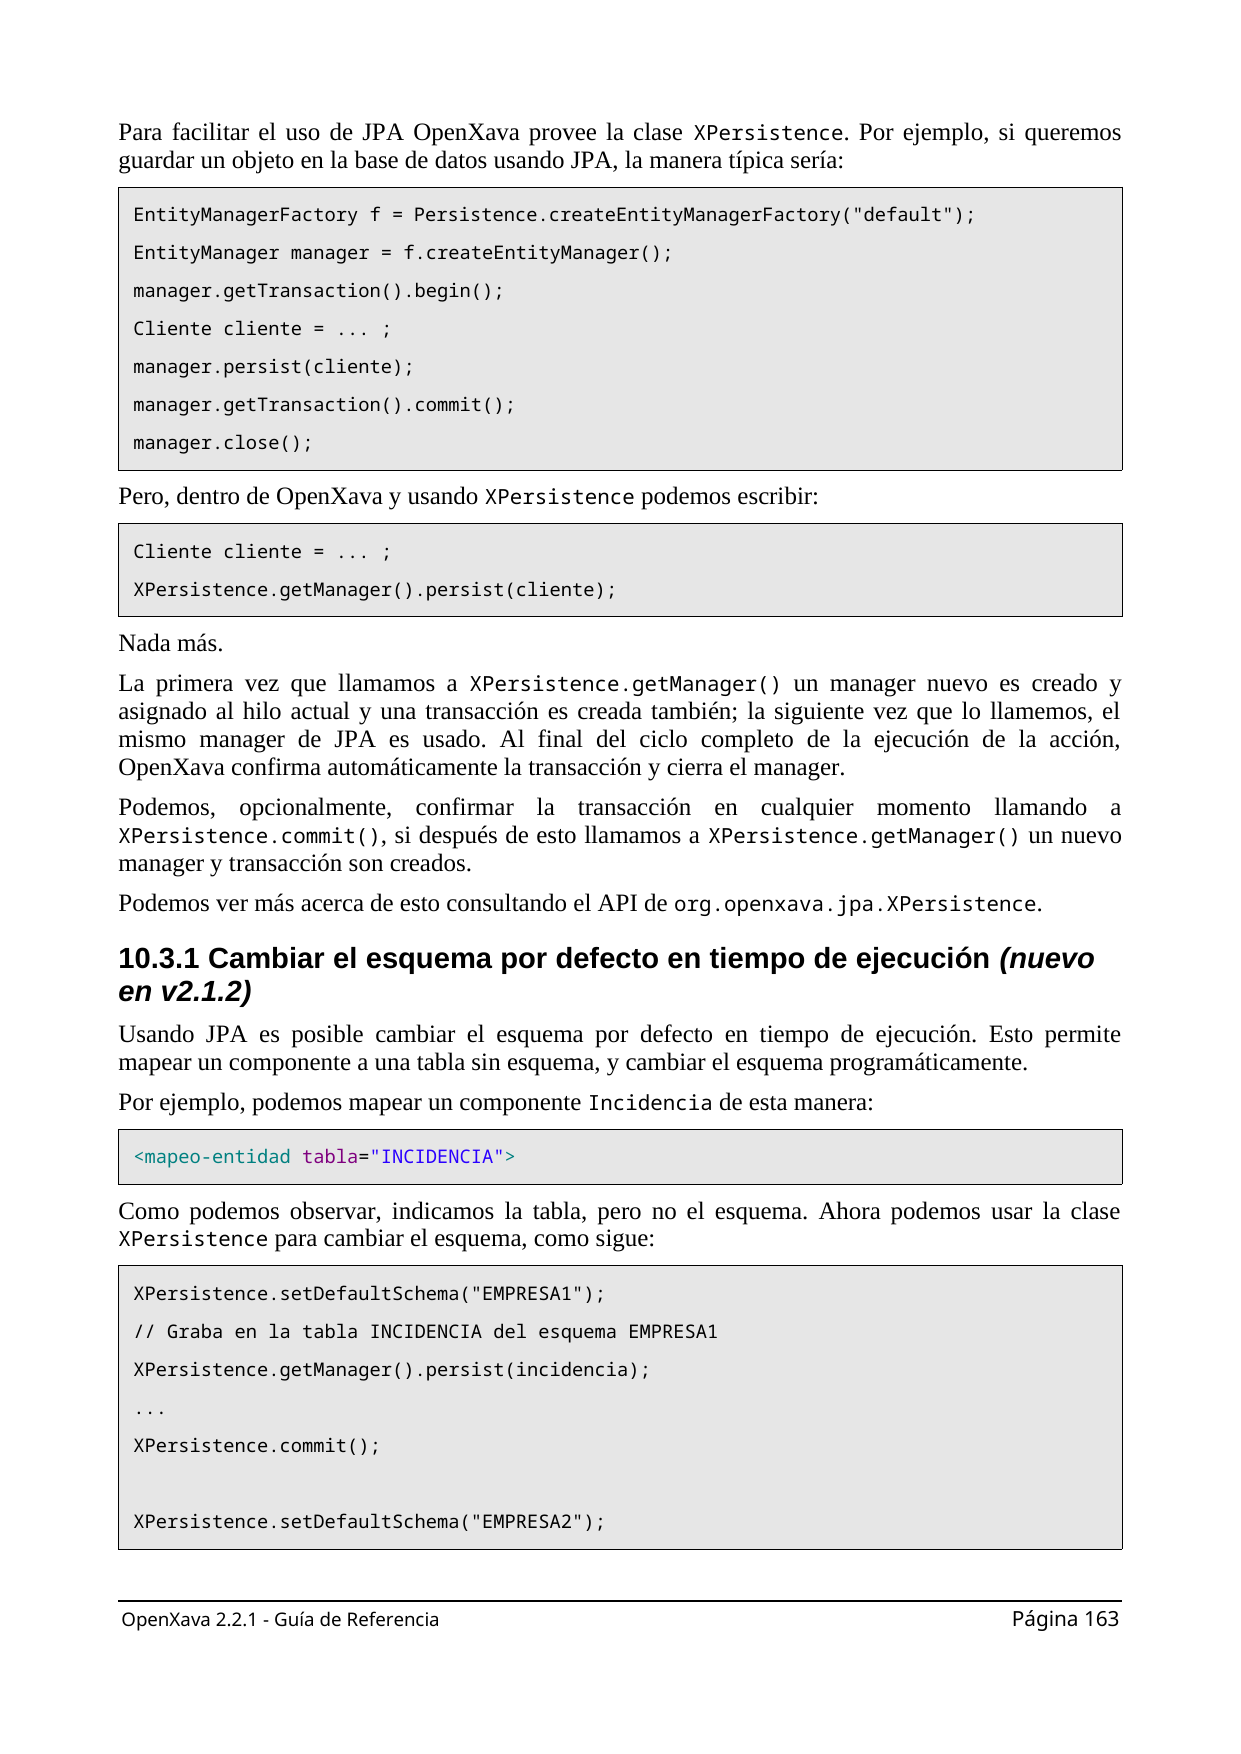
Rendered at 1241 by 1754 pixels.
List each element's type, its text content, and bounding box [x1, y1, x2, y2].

text Por ejemplo, podemos mapear un componente Incidencia de esta manera: [118, 1088, 1122, 1117]
text Nada más. [118, 629, 1122, 657]
text Usando JPA es posible cambiar el esquema por defecto en tiempo de ejecución. Esto permite mapear un componente a una tabla sin esquema, y cambiar el esquema programáticamente. [118, 1020, 1122, 1076]
text manager.getTransaction().commit(); [119, 377, 1122, 415]
text Para facilitar el uso de JPA OpenXava provee la clase XPersistence. Por ejemplo, si queremos guardar un objeto en la base de datos usando JPA, la manera típica sería: [118, 118, 1122, 174]
text <mapeo-entidad tabla="INCIDENCIA"> [119, 1130, 1122, 1184]
text XPersistence.setDefaultSchema("EMPRESA2"); [119, 1493, 1122, 1549]
text manager.persist(cliente); [119, 339, 1122, 377]
text XPersistence.setDefaultSchema("EMPRESA1"); [119, 1266, 1122, 1303]
text Pero, dentro de OpenXava y usando XPersistence podemos escribir: [118, 482, 1122, 511]
text Cliente cliente = ... ; [119, 524, 1122, 561]
text manager.close(); [119, 415, 1122, 470]
text Podemos ver más acerca de esto consultando el API de org.openxava.jpa.XPersistence. [118, 889, 1122, 917]
text EntityManager manager = f.createEntityManager(); [119, 224, 1122, 263]
text Podemos, opcionalmente, confirmar la transacción en cualquier momento llamando a XPersistence.commit(), si después de esto llamamos a XPersistence.getManager() un nuevo manager y transacción son creados. [118, 793, 1122, 877]
text XPersistence.getManager().persist(cliente); [119, 561, 1122, 616]
text Como podemos observar, indicamos la tabla, pero no el esquema. Ahora podemos usar la clase XPersistence para cambiar el esquema, como sigue: [118, 1197, 1122, 1253]
text Cliente cliente = ... ; [119, 301, 1122, 339]
text // Graba en la tabla INCIDENCIA del esquema EMPRESA1 [119, 1303, 1122, 1341]
text manager.getTransaction().begin(); [119, 263, 1122, 301]
subtitle Cambiar el esquema por defecto en tiempo de ejecución (nuevo en v2.1.2) [118, 942, 1122, 1008]
text XPersistence.commit(); [119, 1417, 1122, 1455]
text XPersistence.getManager().persist(incidencia); [119, 1341, 1122, 1379]
text ... [119, 1379, 1122, 1417]
text La primera vez que llamamos a XPersistence.getManager() un manager nuevo es creado y asignado al hilo actual y una transacción es creada también; la siguiente vez que lo llamemos, el mismo manager de JPA es usado. Al final del ciclo completo de la ejecución de la acción, OpenXava confirma automáticamente la transacción y cierra el manager. [118, 669, 1122, 781]
text EntityManagerFactory f = Persistence.createEntityManagerFactory("default"); [119, 188, 1122, 224]
